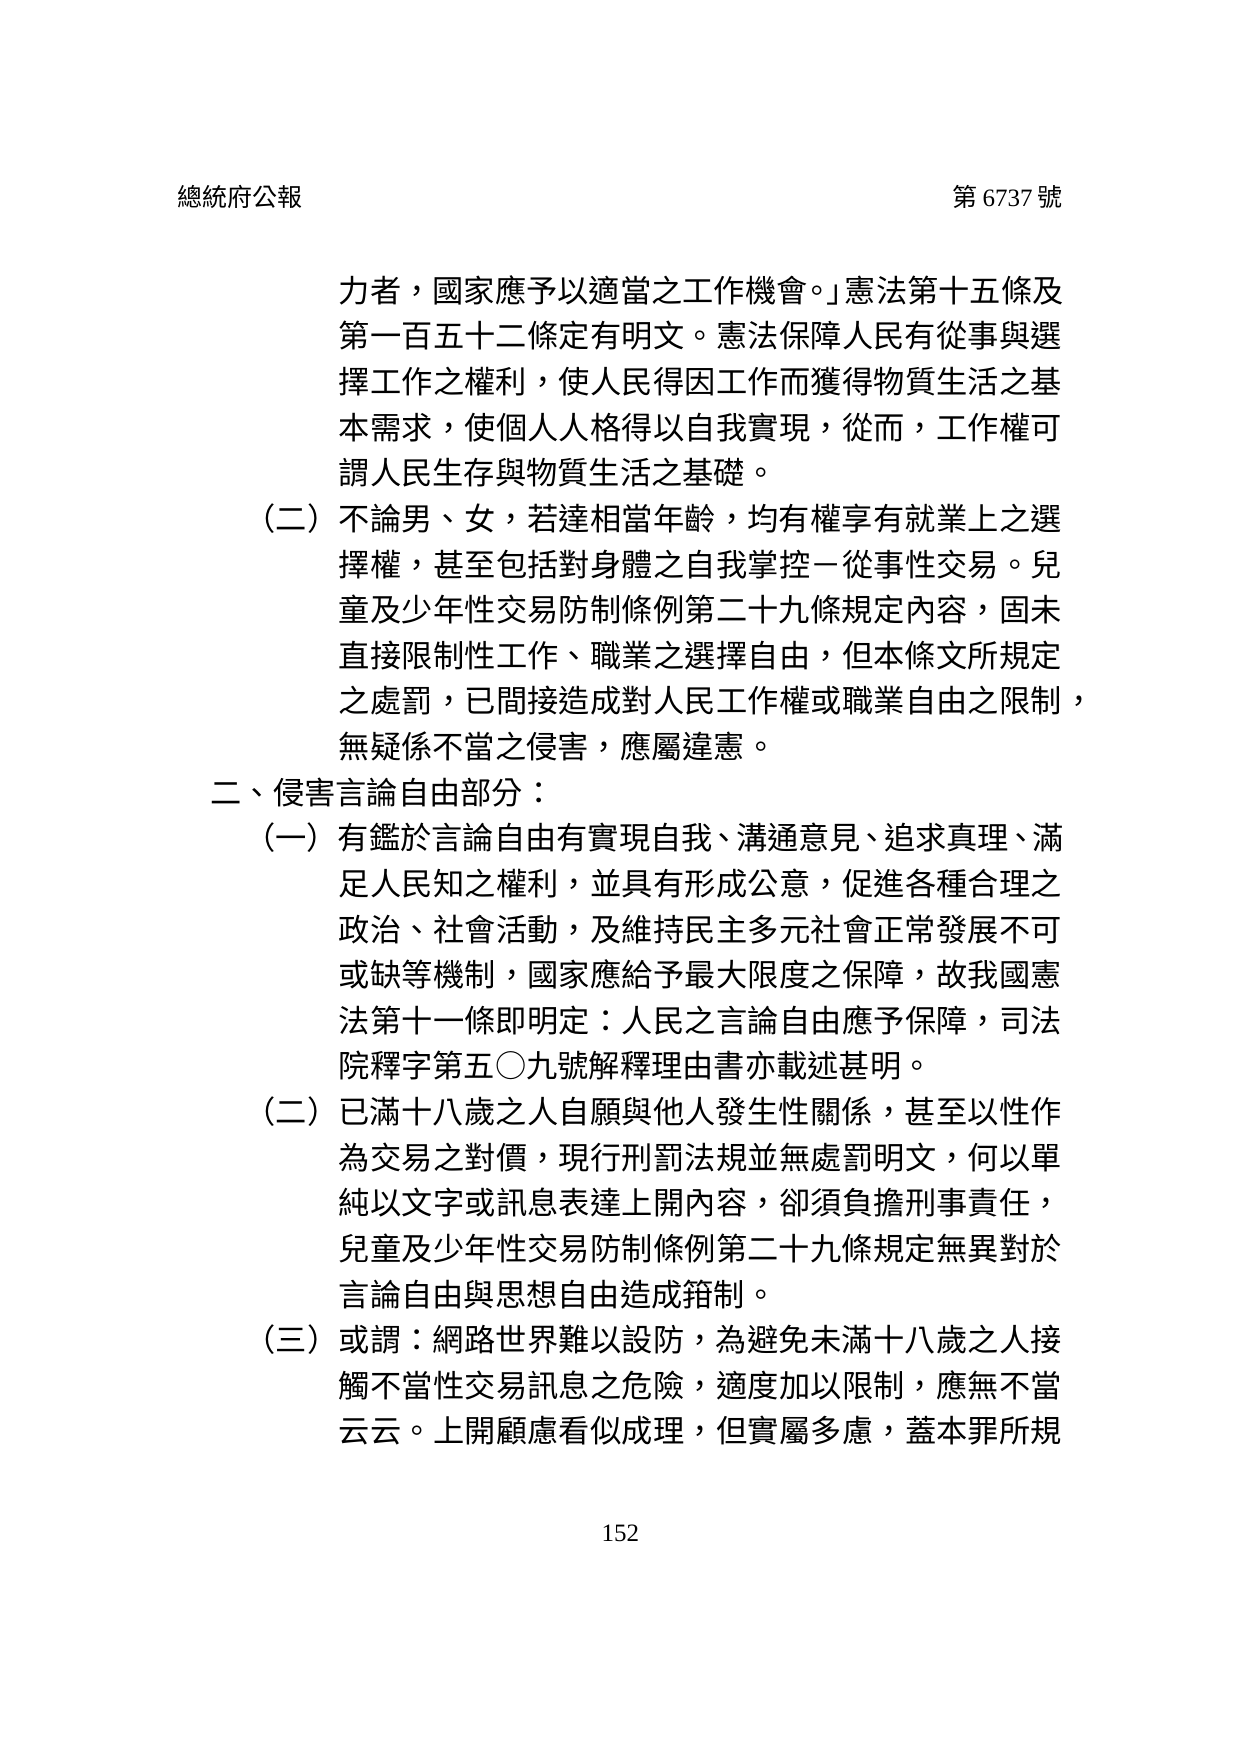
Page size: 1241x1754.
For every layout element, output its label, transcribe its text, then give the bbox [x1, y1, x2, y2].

text （三）或謂：網路世界難以設防，為避免未滿十八歲之人接觸不當性交易訊息之危險，適度加以限制，應無不當云云。上開顧慮看似成理，但實屬多慮，蓋本罪所規 [244, 1315, 1063, 1452]
text （二）不論男、女，若達相當年齡，均有權享有就業上之選擇權，甚至包括對身體之自我掌控－從事性交易。兒童及少年性交易防制條例第二十九條規定內容，固未直接限制性工作、職業之選擇自由，但本條文所規定之處罰，已間接造成對人民工作權或職業自由之限制，無疑係不當之侵害，應屬違憲。 [244, 494, 1063, 768]
text （一）有鑑於言論自由有實現自我、溝通意見、追求真理、滿足人民知之權利，並具有形成公意，促進各種合理之政治、社會活動，及維持民主多元社會正常發展不可或缺等機制，國家應給予最大限度之保障，故我國憲法第十一條即明定：人民之言論自由應予保障，司法院釋字第五○九號解釋理由書亦載述甚明。 [244, 813, 1063, 1087]
text 二、侵害言論自由部分： [210, 768, 1063, 813]
text 力者，國家應予以適當之工作機會。」憲法第十五條及第一百五十二條定有明文。憲法保障人民有從事與選擇工作之權利，使人民得因工作而獲得物質生活之基本需求，使個人人格得以自我實現，從而，工作權可謂人民生存與物質生活之基礎。 [244, 266, 1063, 494]
text （二）已滿十八歲之人自願與他人發生性關係，甚至以性作為交易之對價，現行刑罰法規並無處罰明文，何以單純以文字或訊息表達上開內容，卻須負擔刑事責任，兒童及少年性交易防制條例第二十九條規定無異對於言論自由與思想自由造成箝制。 [244, 1087, 1063, 1315]
